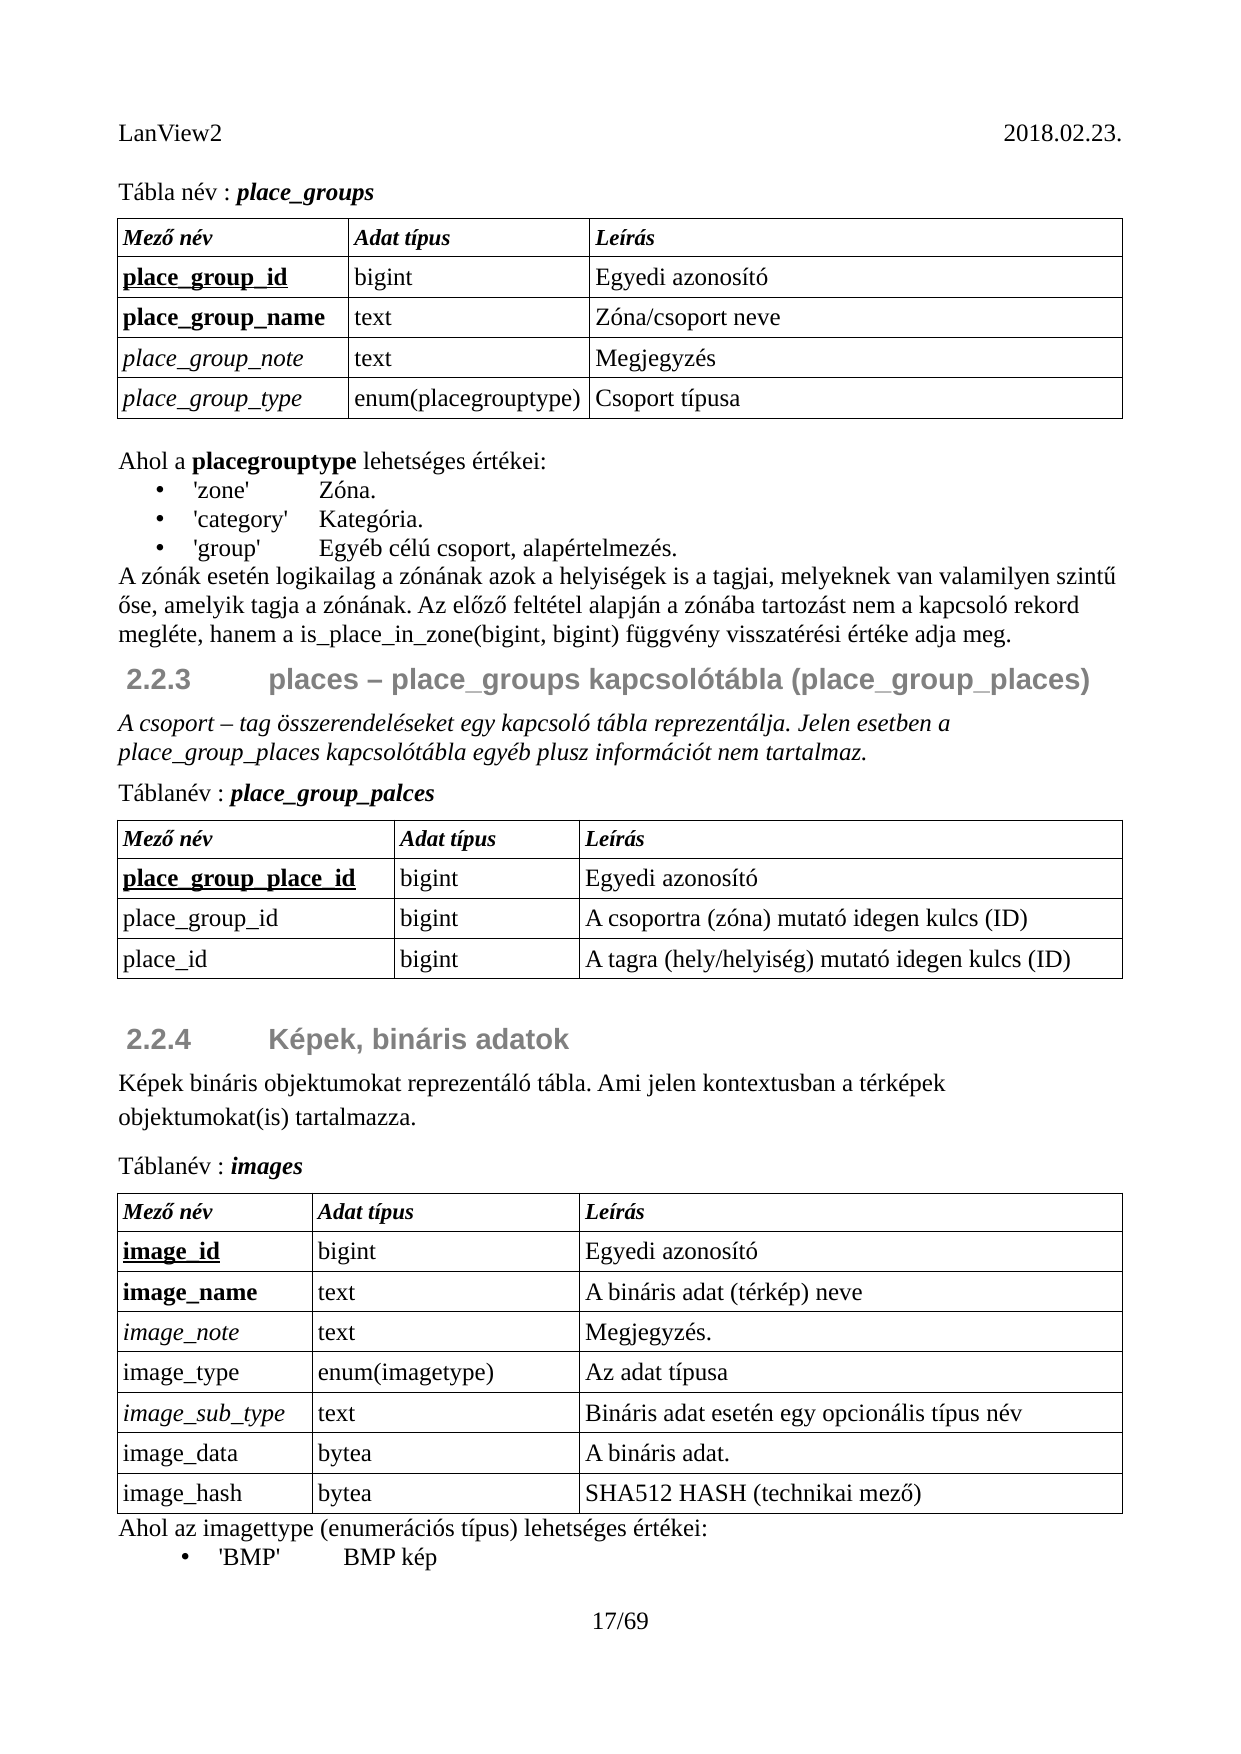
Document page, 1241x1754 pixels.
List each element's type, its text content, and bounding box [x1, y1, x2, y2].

table_cell place_group_name [118, 298, 348, 337]
table_cell image_note [118, 1312, 312, 1351]
table_cell Megjegyzés. [580, 1312, 1122, 1351]
table_cell place_group_id [118, 899, 394, 938]
text Táblanév : place_group_palces [118, 778, 1122, 807]
table_cell text [313, 1312, 579, 1351]
text A zónák esetén logikailag a zónának azok a helyiségek is a tagjai, melyeknek van valamilyen szintű őse, amelyik tagja a zónának. Az előző feltétel alapján a zónába tartozást nem a kapcsoló rekord megléte, hanem a is_place_in_zone(bigint, bigint) függvény visszatérési értéke adja meg. [118, 561, 1122, 648]
text Táblanév : images [118, 1151, 1122, 1180]
table_cell place_group_place_id [118, 859, 394, 898]
table_cell A bináris adat. [580, 1433, 1122, 1472]
text Ahol az imagettype (enumerációs típus) lehetséges értékei: [118, 1514, 1122, 1542]
table_cell Az adat típusa [580, 1352, 1122, 1392]
table_cell text [313, 1393, 579, 1432]
table_cell A bináris adat (térkép) neve [580, 1272, 1122, 1311]
table_cell place_group_id [118, 257, 348, 297]
table_header Adat típus [313, 1194, 579, 1231]
table_cell place_group_note [118, 338, 348, 377]
table_header Adat típus [395, 821, 579, 857]
table_cell image_hash [118, 1474, 312, 1513]
table_header Adat típus [349, 219, 589, 256]
list 'group' Egyéb célú csoport, alapértelmezés. [156, 533, 1122, 561]
subtitle Képek, bináris adatok [118, 1022, 1122, 1055]
table_cell text [313, 1272, 579, 1311]
table_cell bytea [313, 1474, 579, 1513]
table_cell place_id [118, 939, 394, 978]
subtitle places – place_groups kapcsolótábla (place_group_places) [118, 662, 1122, 696]
list 'category' Kategória. [156, 504, 1122, 533]
table_header Mező név [118, 219, 348, 256]
text Tábla név : place_groups [118, 177, 1122, 206]
table_cell place_group_type [118, 378, 348, 417]
list 'BMP' BMP kép [181, 1542, 1122, 1570]
table_header Leírás [590, 219, 1122, 256]
table_header Leírás [580, 1194, 1122, 1231]
table_header Mező név [118, 821, 394, 857]
text A csoport – tag összerendeléseket egy kapcsoló tábla reprezentálja. Jelen esetben a place_group_places kapcsolótábla egyéb plusz információt nem tartalmaz. [118, 708, 1122, 766]
table_cell bigint [395, 939, 579, 978]
table_cell enum(imagetype) [313, 1352, 579, 1392]
table_cell bigint [313, 1232, 579, 1271]
table_header Leírás [580, 821, 1122, 857]
table_cell image_id [118, 1232, 312, 1271]
table_header Mező név [118, 1194, 312, 1231]
table_cell A tagra (hely/helyiség) mutató idegen kulcs (ID) [580, 939, 1122, 978]
table_cell Egyedi azonosító [580, 1232, 1122, 1271]
table_cell text [349, 338, 589, 377]
table_cell text [349, 298, 589, 337]
table_cell Egyedi azonosító [590, 257, 1122, 297]
table_cell bigint [395, 899, 579, 938]
table_cell bytea [313, 1433, 579, 1472]
table_cell bigint [349, 257, 589, 297]
text Ahol a placegrouptype lehetséges értékei: [118, 446, 1122, 475]
table_cell Csoport típusa [590, 378, 1122, 417]
table_cell Egyedi azonosító [580, 859, 1122, 898]
table_cell Zóna/csoport neve [590, 298, 1122, 337]
table_cell image_data [118, 1433, 312, 1472]
list 'zone' Zóna. [156, 475, 1122, 504]
table_cell image_name [118, 1272, 312, 1311]
table_cell Megjegyzés [590, 338, 1122, 377]
table_cell image_sub_type [118, 1393, 312, 1432]
table_cell SHA512 HASH (technikai mező) [580, 1474, 1122, 1513]
table_cell A csoportra (zóna) mutató idegen kulcs (ID) [580, 899, 1122, 938]
text Képek bináris objektumokat reprezentáló tábla. Ami jelen kontextusban a térképek objektumokat(is) tartalmazza. [118, 1068, 1122, 1131]
table_cell image_type [118, 1352, 312, 1392]
table_cell enum(placegrouptype) [349, 378, 589, 417]
table_cell Bináris adat esetén egy opcionális típus név [580, 1393, 1122, 1432]
table_cell bigint [395, 859, 579, 898]
